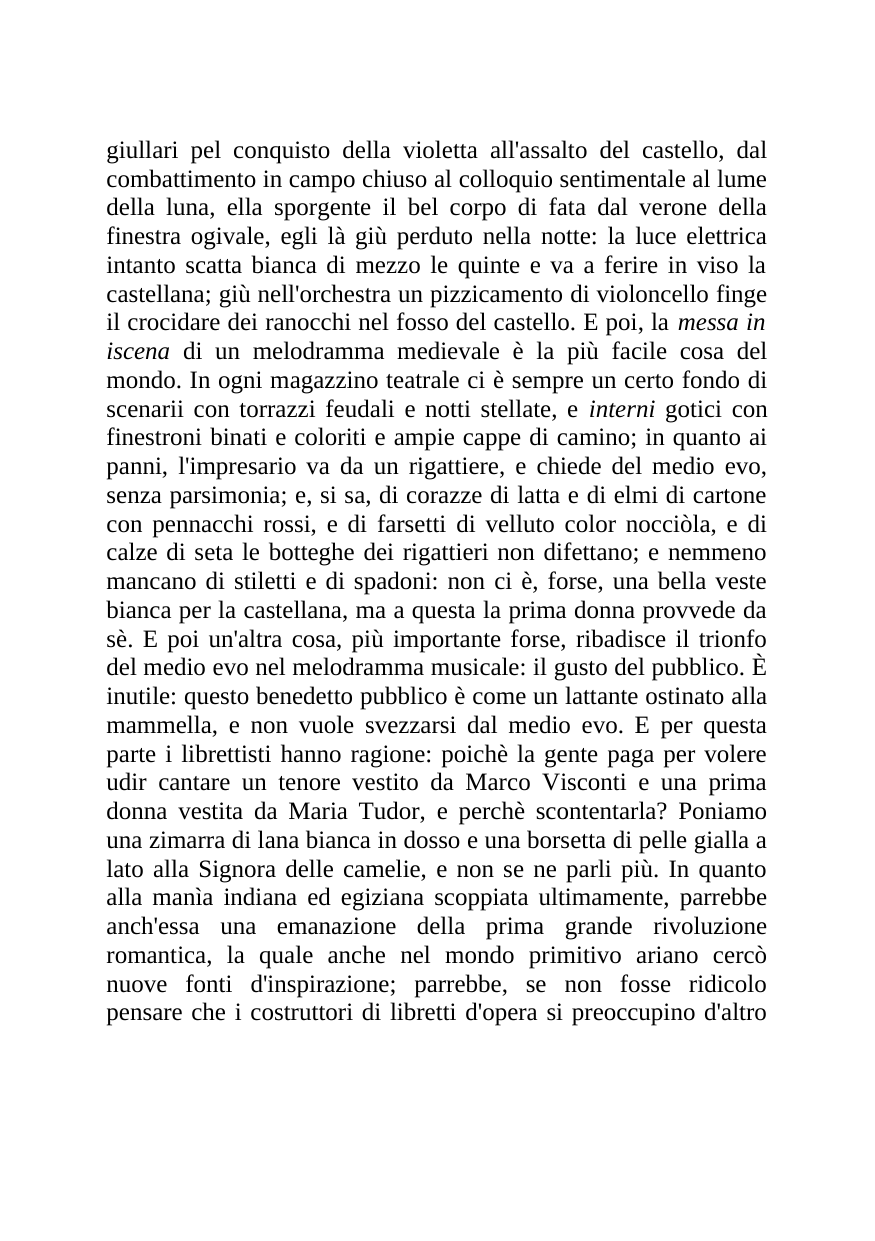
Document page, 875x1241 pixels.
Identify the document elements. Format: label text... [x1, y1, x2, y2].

text giullari pel conquisto della violetta all'assalto del castello, dal combattimento in campo chiuso al colloquio sentimentale al lume della luna, ella sporgente il bel corpo di fata dal verone della finestra ogivale, egli là giù perduto nella notte: la luce elettrica intanto scatta bianca di mezzo le quinte e va a ferire in viso la castellana; giù nell'orchestra un pizzicamento di violoncello finge il crocidare dei ranocchi nel fosso del castello. E poi, la messa in iscena di un melodramma medievale è la più facile cosa del mondo. In ogni magazzino teatrale ci è sempre un certo fondo di scenarii con torrazzi feudali e notti stellate, e interni gotici con finestroni binati e coloriti e ampie cappe di camino; in quanto ai panni, l'impresario va da un rigattiere, e chiede del medio evo, senza parsimonia; e, si sa, di corazze di latta e di elmi di cartone con pennacchi rossi, e di farsetti di velluto color nocciòla, e di calze di seta le botteghe dei rigattieri non difettano; e nemmeno mancano di stiletti e di spadoni: non ci è, forse, una bella veste bianca per la castellana, ma a questa la prima donna provvede da sè. E poi un'altra cosa, più importante forse, ribadisce il trionfo del medio evo nel melodramma musicale: il gusto del pubblico. È inutile: questo benedetto pubblico è come un lattante ostinato alla mammella, e non vuole svezzarsi dal medio evo. E per questa parte i librettisti hanno ragione: poichè la gente paga per volere udir cantare un tenore vestito da Marco Visconti e una prima donna vestita da Maria Tudor, e perchè scontentarla? Poniamo una zimarra di lana bianca in dosso e una borsetta di pelle gialla a lato alla Signora delle camelie, e non se ne parli più. In quanto alla manìa indiana ed egiziana scoppiata ultimamente, parrebbe anch'essa una emanazione della prima grande rivoluzione romantica, la quale anche nel mondo primitivo ariano cercò nuove fonti d'inspirazione; parrebbe, se non fosse ridicolo pensare che i costruttori di libretti d'opera si preoccupino d'altro [106, 135, 768, 1026]
